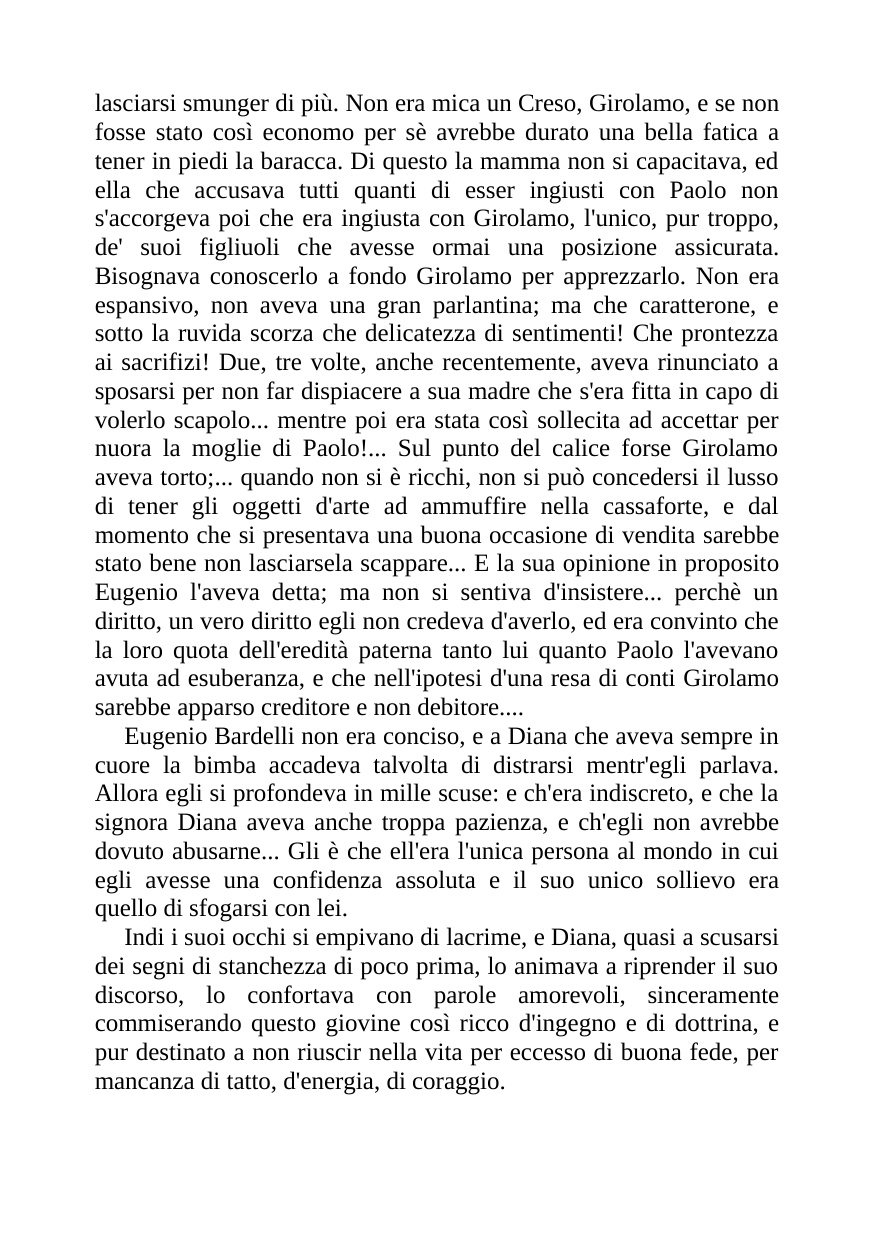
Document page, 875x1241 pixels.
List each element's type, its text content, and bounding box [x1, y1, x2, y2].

text lasciarsi smunger di più. Non era mica un Creso, Girolamo, e se non fosse stato così economo per sè avrebbe durato una bella fatica a tener in piedi la baracca. Di questo la mamma non si capacitava, ed ella che accusava tutti quanti di esser ingiusti con Paolo non s'accorgeva poi che era ingiusta con Girolamo, l'unico, pur troppo, de' suoi figliuoli che avesse ormai una posizione assicurata. Bisognava conoscerlo a fondo Girolamo per apprezzarlo. Non era espansivo, non aveva una gran parlantina; ma che caratterone, e sotto la ruvida scorza che delicatezza di sentimenti! Che prontezza ai sacrifizi! Due, tre volte, anche recentemente, aveva rinunciato a sposarsi per non far dispiacere a sua madre che s'era fitta in capo di volerlo scapolo... mentre poi era stata così sollecita ad accettar per nuora la moglie di Paolo!... Sul punto del calice forse Girolamo aveva torto;... quando non si è ricchi, non si può concedersi il lusso di tener gli oggetti d'arte ad ammuffire nella cassaforte, e dal momento che si presentava una buona occasione di vendita sarebbe stato bene non lasciarsela scappare... E la sua opinione in proposito Eugenio l'aveva detta; ma non si sentiva d'insistere... perchè un diritto, un vero diritto egli non credeva d'averlo, ed era convinto che la loro quota dell'eredità paterna tanto lui quanto Paolo l'avevano avuta ad esuberanza, e che nell'ipotesi d'una resa di conti Girolamo sarebbe apparso creditore e non debitore.... [94, 88, 779, 721]
text Eugenio Bardelli non era conciso, e a Diana che aveva sempre in cuore la bimba accadeva talvolta di distrarsi mentr'egli parlava. Allora egli si profondeva in mille scuse: e ch'era indiscreto, e che la signora Diana aveva anche troppa pazienza, e ch'egli non avrebbe dovuto abusarne... Gli è che ell'era l'unica persona al mondo in cui egli avesse una confidenza assoluta e il suo unico sollievo era quello di sfogarsi con lei. [94, 721, 779, 922]
text Indi i suoi occhi si empivano di lacrime, e Diana, quasi a scusarsi dei segni di stanchezza di poco prima, lo animava a riprender il suo discorso, lo confortava con parole amorevoli, sinceramente commiserando questo giovine così ricco d'ingegno e di dottrina, e pur destinato a non riuscir nella vita per eccesso di buona fede, per mancanza di tatto, d'energia, di coraggio. [94, 922, 779, 1095]
